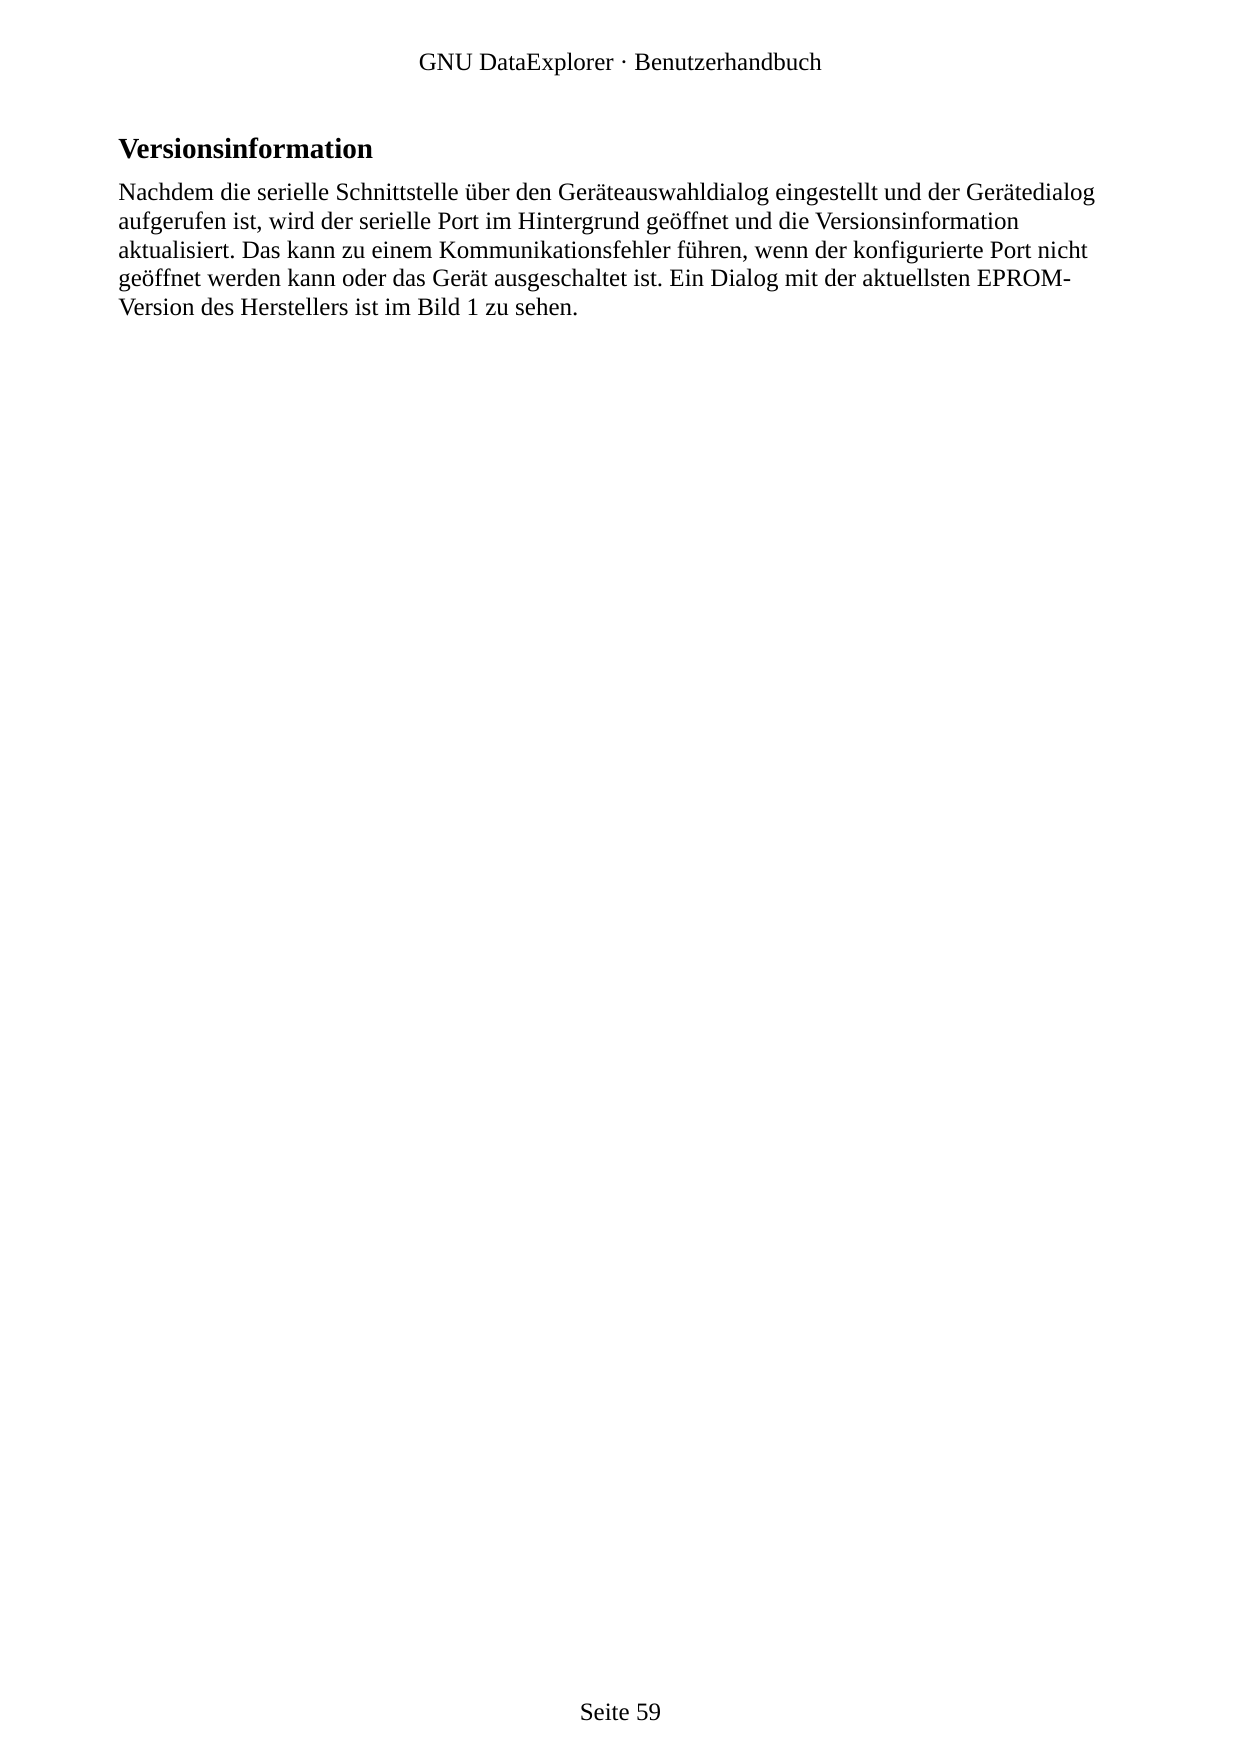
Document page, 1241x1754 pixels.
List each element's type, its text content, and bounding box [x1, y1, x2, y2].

subtitle Versionsinformation [118, 131, 1122, 165]
text Nachdem die serielle Schnittstelle über den Geräteauswahldialog eingestellt und der Gerätedialog aufgerufen ist, wird der serielle Port im Hintergrund geöffnet und die Versionsinformation aktualisiert. Das kann zu einem Kommunikationsfehler führen, wenn der konfigurierte Port nicht geöffnet werden kann oder das Gerät ausgeschaltet ist. Ein Dialog mit der aktuellsten EPROM-Version des Herstellers ist im Bild 1 zu sehen. [118, 177, 1122, 321]
